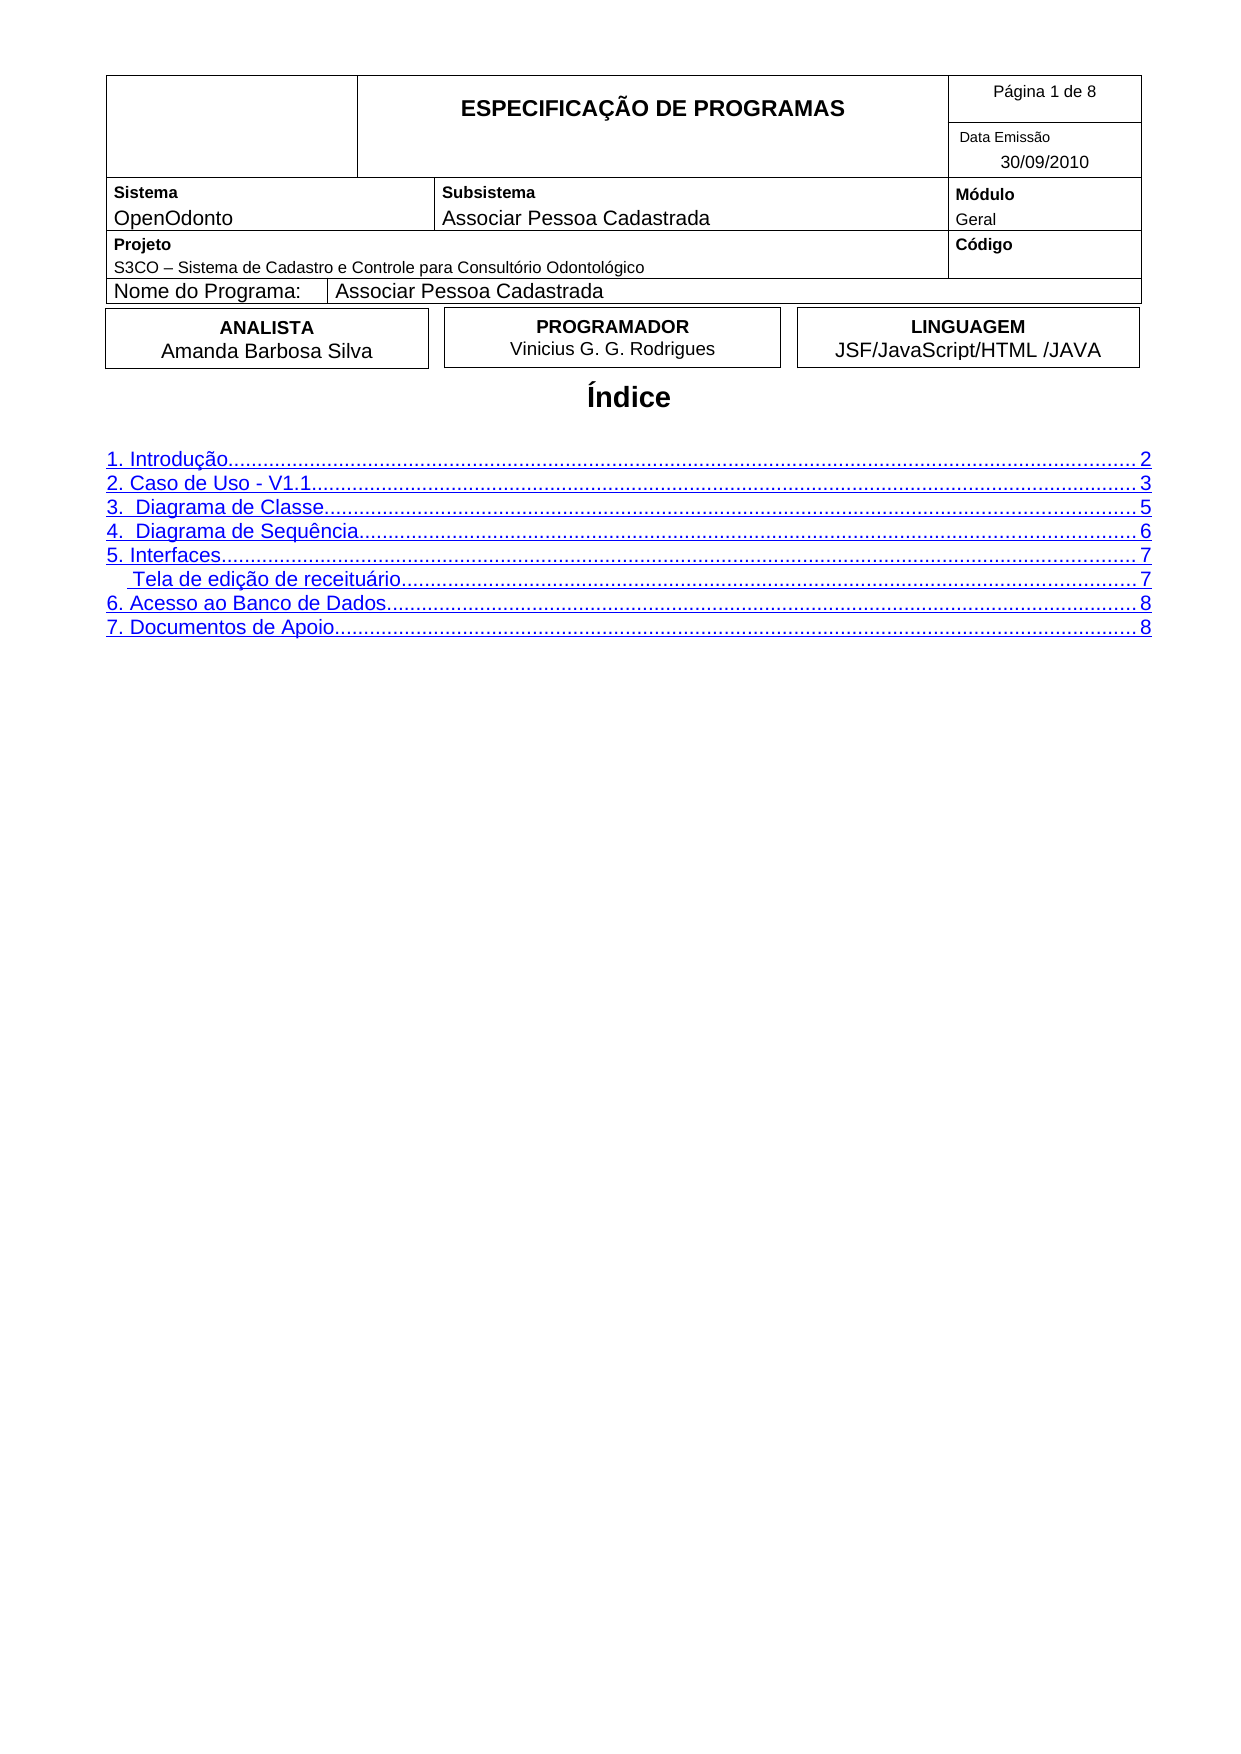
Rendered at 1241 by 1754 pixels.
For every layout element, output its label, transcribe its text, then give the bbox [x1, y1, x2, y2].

text 5. Interfaces 7 [106, 543, 1151, 564]
text 6. Acesso ao Banco de Dados 8 [106, 591, 1151, 612]
text 3. Diagrama de Classe 5 [106, 495, 1151, 516]
text 1. Introdução 2 [106, 447, 1151, 468]
subtitle Índice [106, 380, 1151, 414]
text 7. Documentos de Apoio 8 [106, 615, 1151, 636]
text Tela de edição de receituário 7 [127, 567, 1151, 588]
text 2. Caso de Uso - V1.1 3 [106, 471, 1151, 492]
text 4. Diagrama de Sequência 6 [106, 519, 1151, 540]
